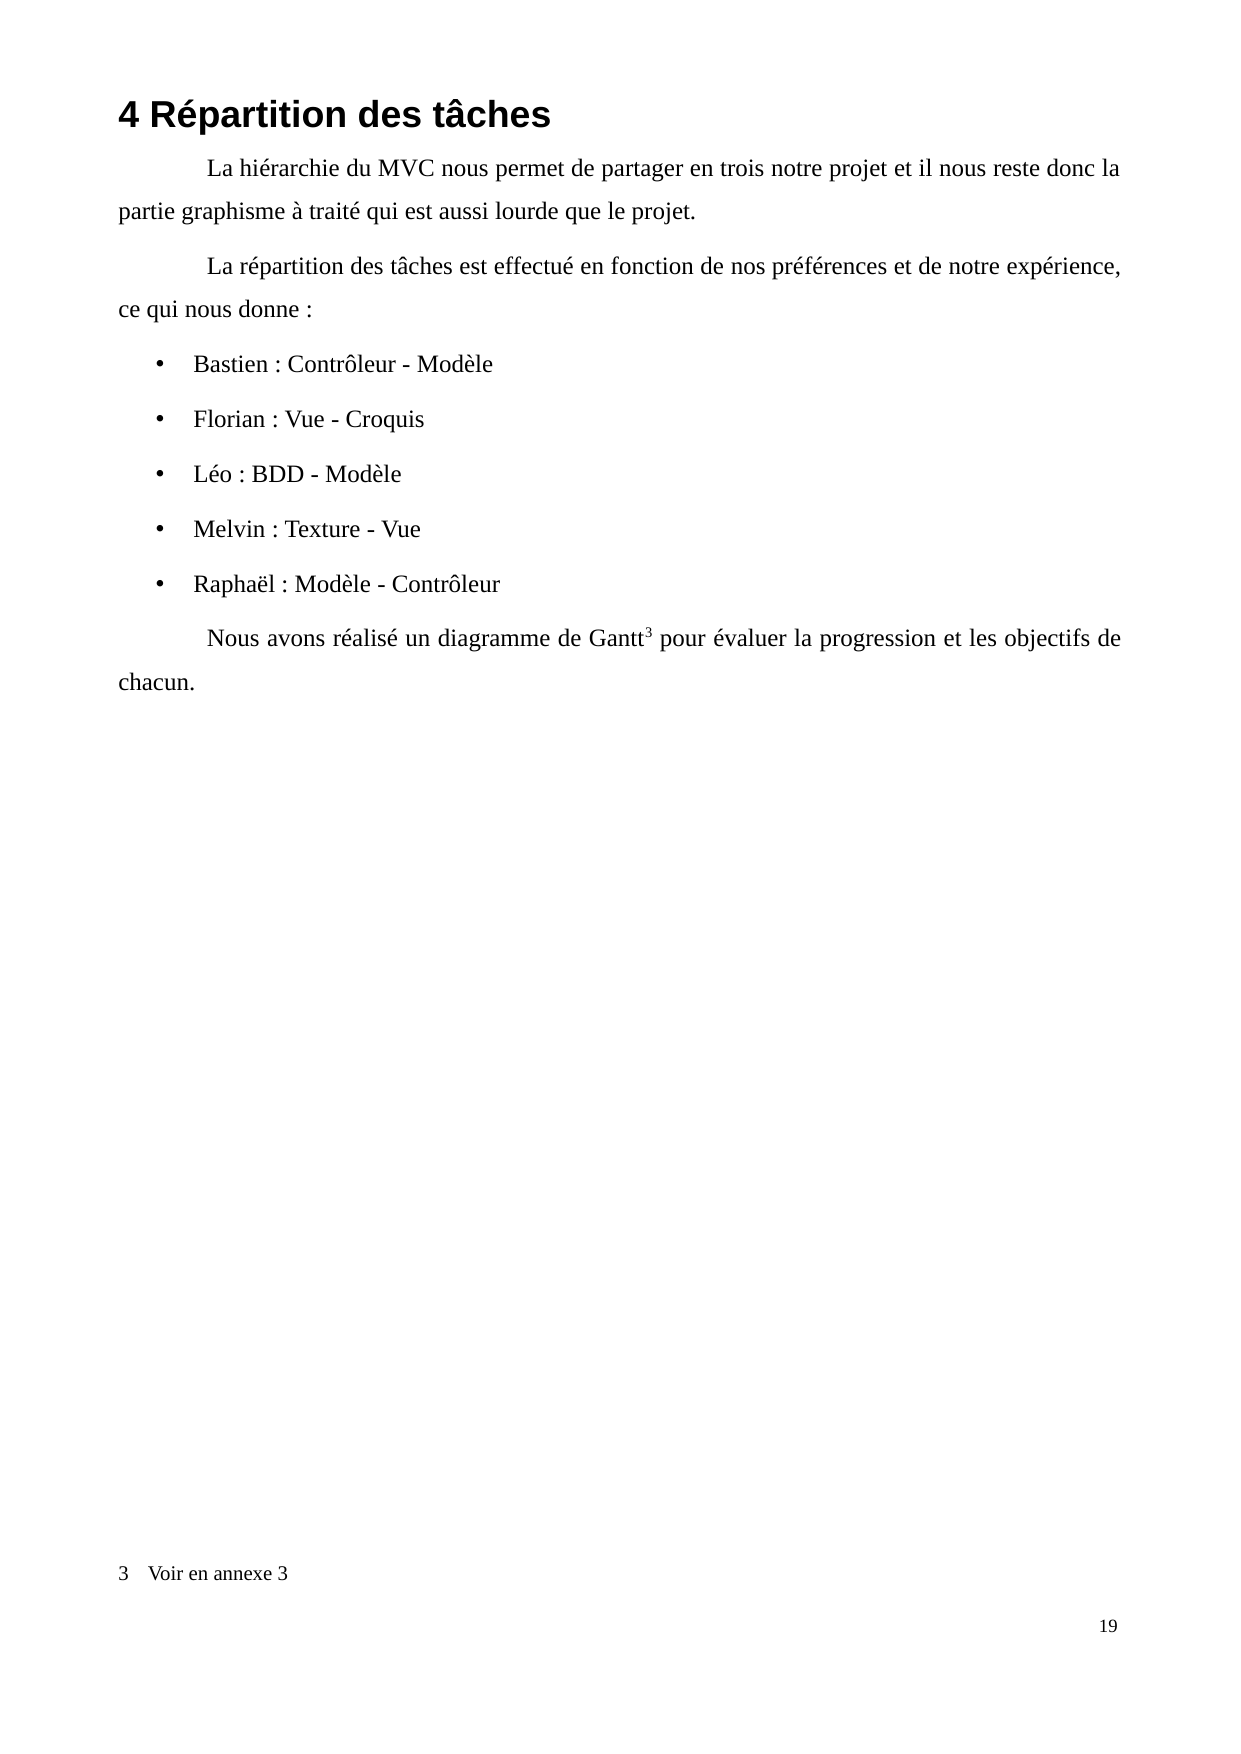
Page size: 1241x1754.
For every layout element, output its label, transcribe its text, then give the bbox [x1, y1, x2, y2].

list Florian : Vue - Croquis [156, 404, 1122, 433]
text Voir en annexe 3 [118, 1561, 1122, 1585]
list Bastien : Contrôleur - Modèle [156, 349, 1122, 378]
text Nous avons réalisé un diagramme de Gantt pour évaluer la progression et les objectifs de chacun. [118, 623, 1122, 695]
text La hiérarchie du MVC nous permet de partager en trois notre projet et il nous reste donc la partie graphisme à traité qui est aussi lourde que le projet. [118, 153, 1122, 225]
text La répartition des tâches est effectué en fonction de nos préférences et de notre expérience, ce qui nous donne : [118, 251, 1122, 323]
list Léo : BDD - Modèle [156, 459, 1122, 488]
list Melvin : Texture - Vue [156, 514, 1122, 542]
list Raphaël : Modèle - Contrôleur [156, 569, 1122, 597]
subtitle Répartition des tâches [118, 92, 1122, 135]
